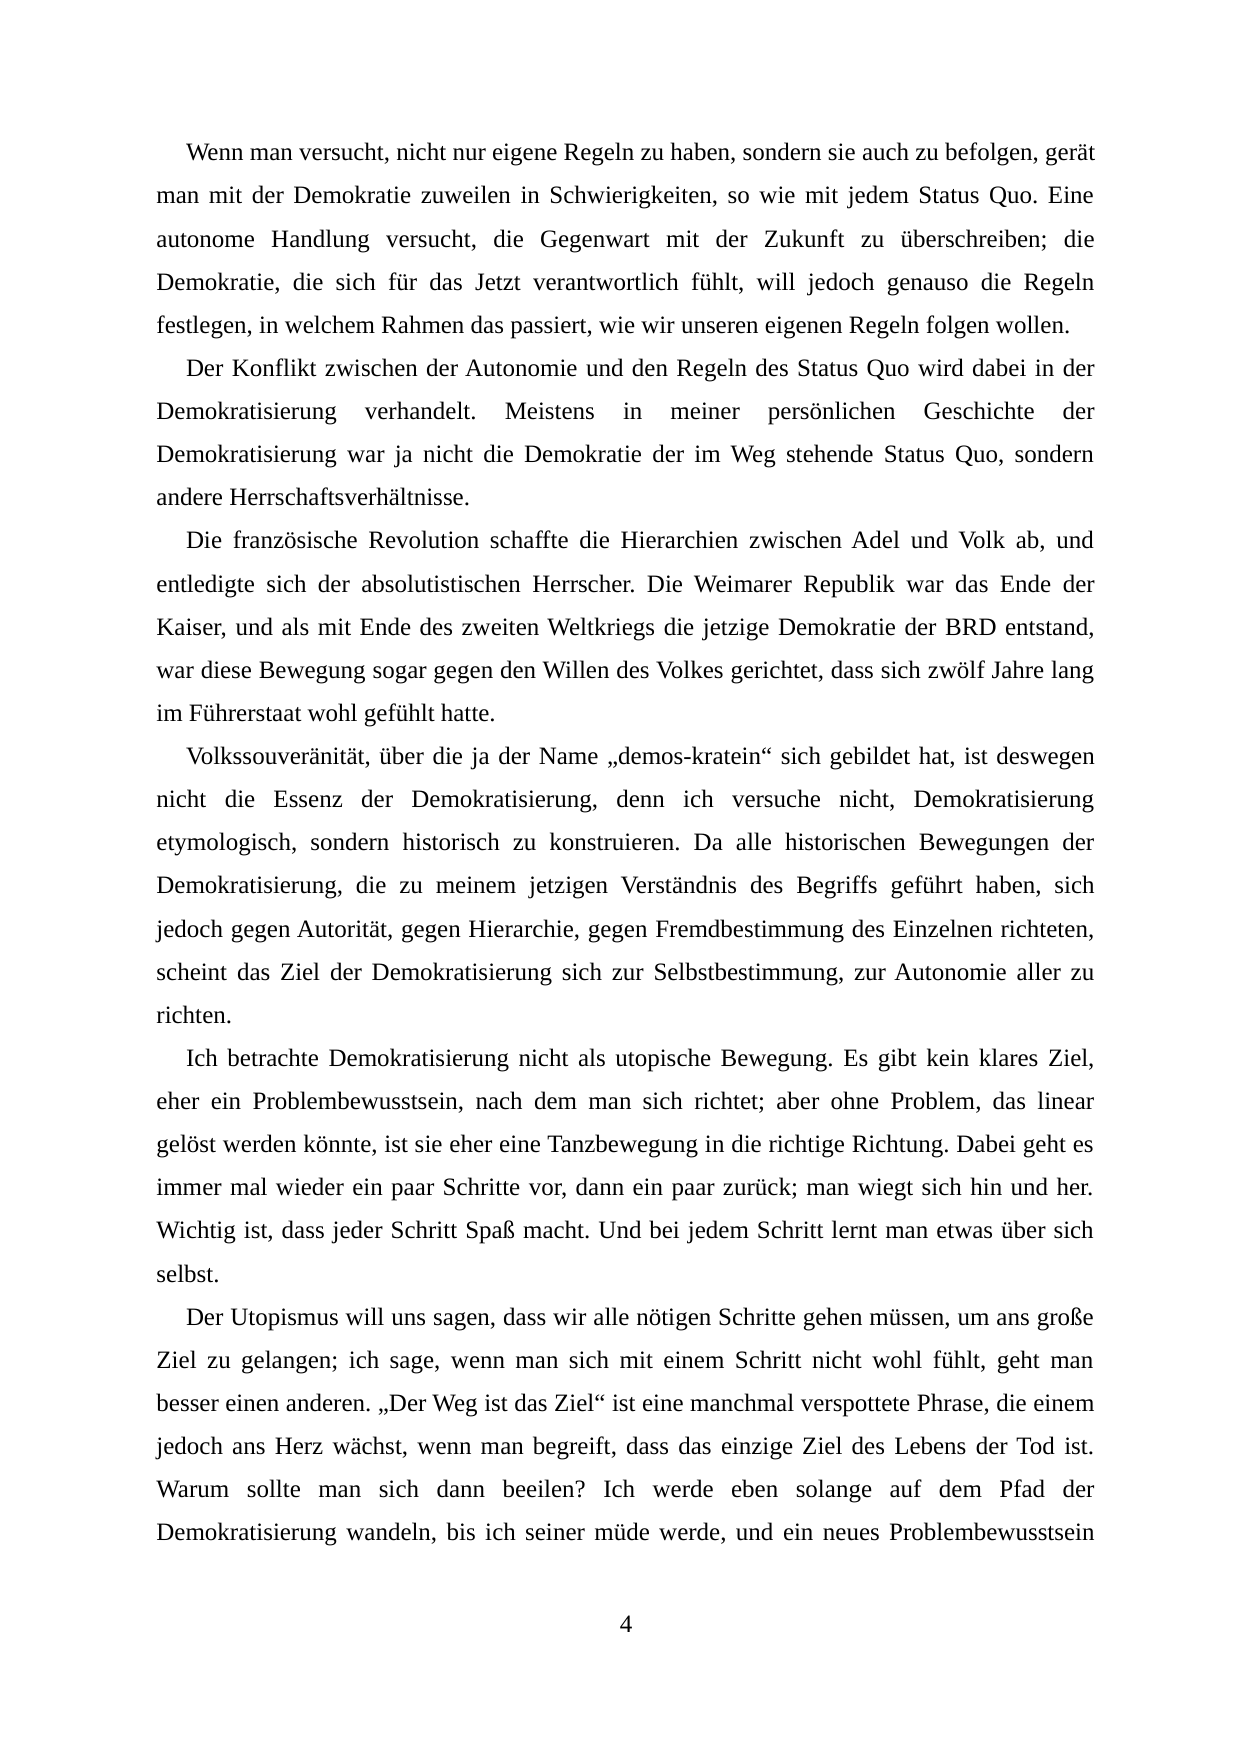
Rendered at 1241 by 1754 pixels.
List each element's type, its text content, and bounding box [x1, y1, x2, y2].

text Die französische Revolution schaffte die Hierarchien zwischen Adel und Volk ab, und entledigte sich der absolutistischen Herrscher. Die Weimarer Republik war das Ende der Kaiser, und als mit Ende des zweiten Weltkriegs die jetzige Demokratie der BRD entstand, war diese Bewegung sogar gegen den Willen des Volkes gerichtet, dass sich zwölf Jahre lang im Führerstaat wohl gefühlt hatte. [156, 526, 1095, 727]
text Der Konflikt zwischen der Autonomie und den Regeln des Status Quo wird dabei in der Demokratisierung verhandelt. Meistens in meiner persönlichen Geschichte der Demokratisierung war ja nicht die Demokratie der im Weg stehende Status Quo, sondern andere Herrschaftsverhältnisse. [156, 353, 1095, 511]
text Wenn man versucht, nicht nur eigene Regeln zu haben, sondern sie auch zu befolgen, gerät man mit der Demokratie zuweilen in Schwierigkeiten, so wie mit jedem Status Quo. Eine autonome Handlung versucht, die Gegenwart mit der Zukunft zu überschreiben; die Demokratie, die sich für das Jetzt verantwortlich fühlt, will jedoch genauso die Regeln festlegen, in welchem Rahmen das passiert, wie wir unseren eigenen Regeln folgen wollen. [156, 137, 1095, 339]
text Volkssouveränität, über die ja der Name „demos-kratein“ sich gebildet hat, ist deswegen nicht die Essenz der Demokratisierung, denn ich versuche nicht, Demokratisierung etymologisch, sondern historisch zu konstruieren. Da alle historischen Bewegungen der Demokratisierung, die zu meinem jetzigen Verständnis des Begriffs geführt haben, sich jedoch gegen Autorität, gegen Hierarchie, gegen Fremdbestimmung des Einzelnen richteten, scheint das Ziel der Demokratisierung sich zur Selbstbestimmung, zur Autonomie aller zu richten. [156, 741, 1095, 1029]
text Der Utopismus will uns sagen, dass wir alle nötigen Schritte gehen müssen, um ans große Ziel zu gelangen; ich sage, wenn man sich mit einem Schritt nicht wohl fühlt, geht man besser einen anderen. „Der Weg ist das Ziel“ ist eine manchmal verspottete Phrase, die einem jedoch ans Herz wächst, wenn man begreift, dass das einzige Ziel des Lebens der Tod ist. Warum sollte man sich dann beeilen? Ich werde eben solange auf dem Pfad der Demokratisierung wandeln, bis ich seiner müde werde, und ein neues Problembewusstsein [156, 1302, 1095, 1546]
text Ich betrachte Demokratisierung nicht als utopische Bewegung. Es gibt kein klares Ziel, eher ein Problembewusstsein, nach dem man sich richtet; aber ohne Problem, das linear gelöst werden könnte, ist sie eher eine Tanzbewegung in die richtige Richtung. Dabei geht es immer mal wieder ein paar Schritte vor, dann ein paar zurück; man wiegt sich hin und her. Wichtig ist, dass jeder Schritt Spaß macht. Und bei jedem Schritt lernt man etwas über sich selbst. [156, 1043, 1095, 1287]
